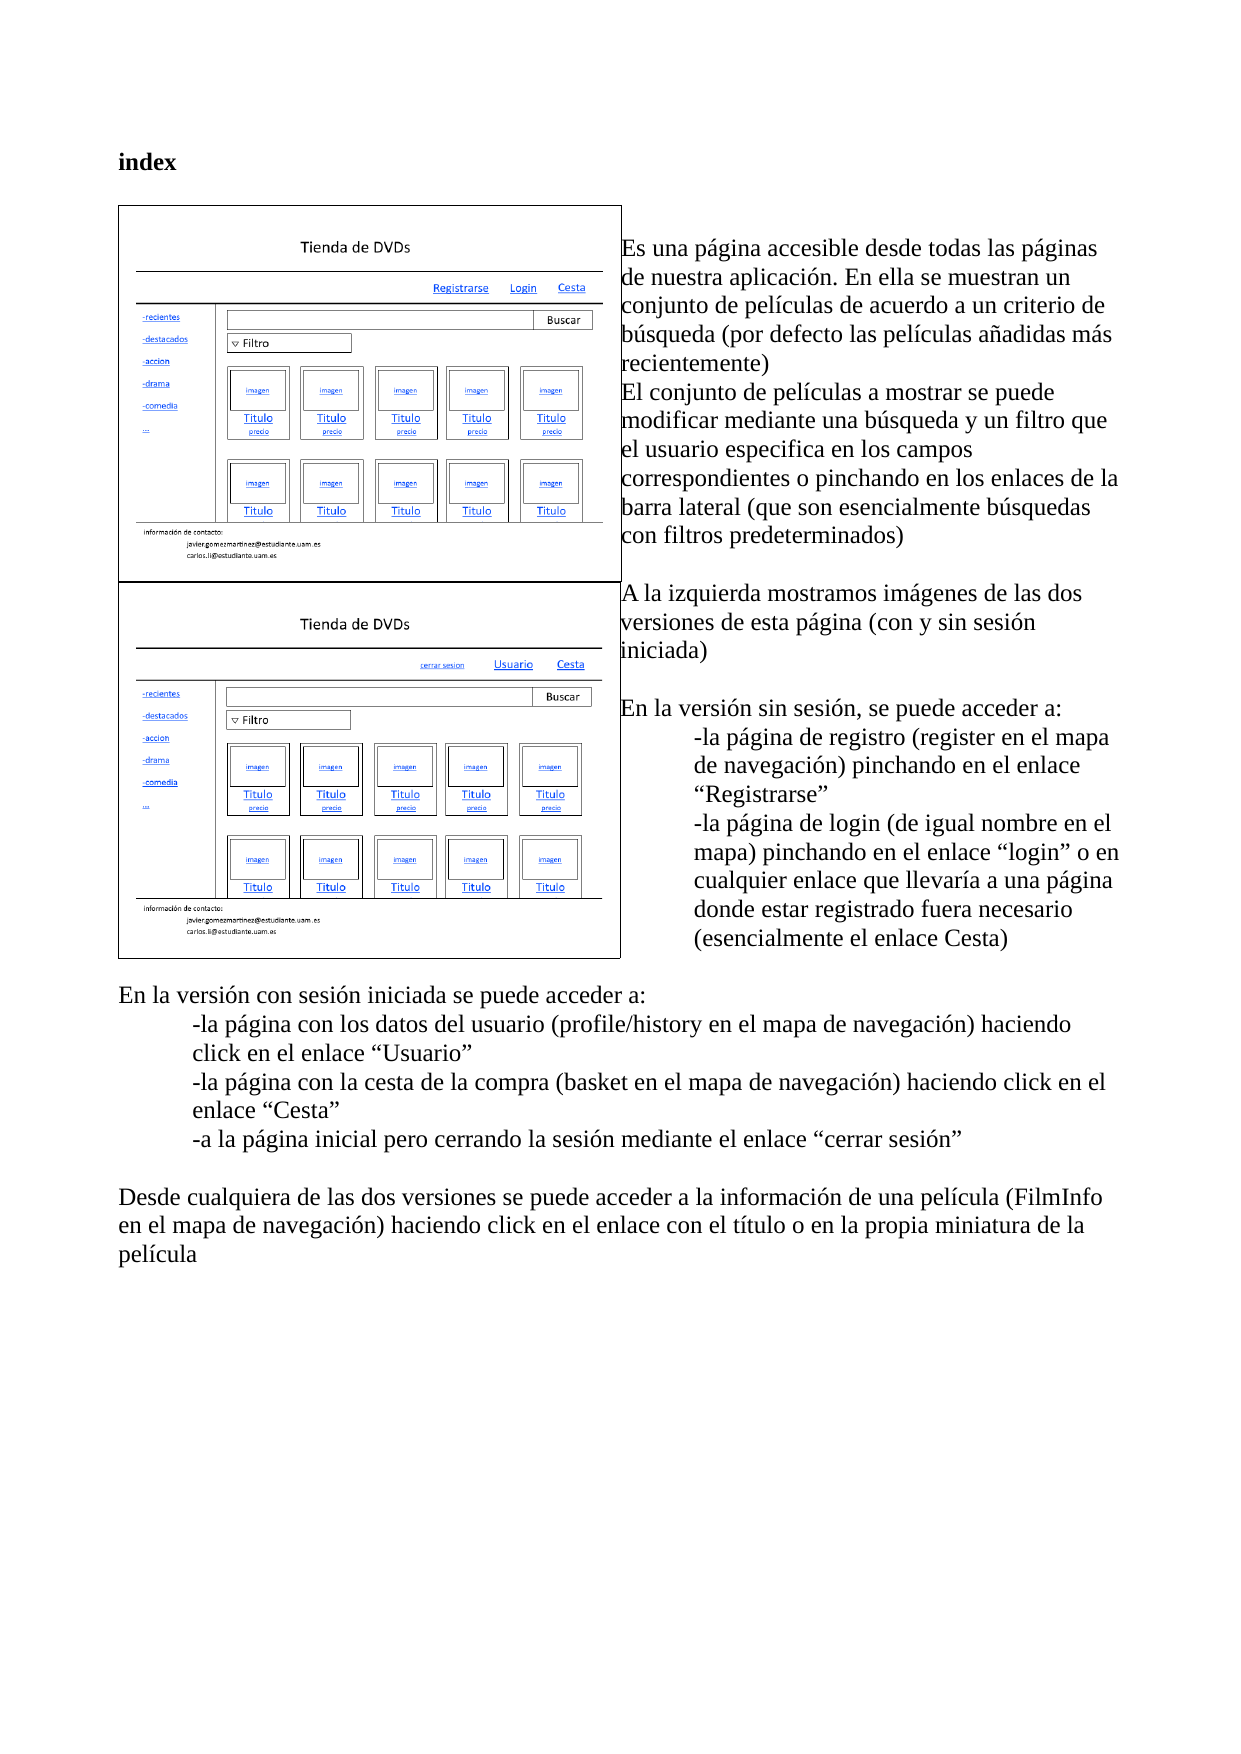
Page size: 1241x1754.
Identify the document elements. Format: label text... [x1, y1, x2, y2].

text -la página de registro (register en el mapa de navegación) pinchando en el enlace “Registrarse” [621, 722, 1122, 808]
text El conjunto de películas a mostrar se puede modificar mediante una búsqueda y un filtro que el usuario especifica en los campos correspondientes o pinchando en los enlaces de la barra lateral (que son esencialmente búsquedas con filtros predeterminados) [622, 377, 1122, 549]
text index [118, 147, 1122, 176]
picture [136, 599, 603, 940]
text Desde cualquiera de las dos versiones se puede acceder a la información de una película (FilmInfo en el mapa de navegación) haciendo click en el enlace con el título o en la propia miniatura de la película [118, 1182, 1122, 1268]
text -la página con los datos del usuario (profile/history en el mapa de navegación) haciendo click en el enlace “Usuario” [192, 1009, 1122, 1067]
text -la página de login (de igual nombre en el mapa) pinchando en el enlace “login” o en cualquier enlace que llevaría a una página donde estar registrado fuera necesario (esencialmente el enlace Cesta) [621, 808, 1122, 952]
text En la versión con sesión iniciada se puede acceder a: [118, 981, 1122, 1009]
text A la izquierda mostramos imágenes de las dos versiones de esta página (con y sin sesión iniciada) [621, 578, 1122, 664]
text [119, 583, 620, 958]
text -a la página inicial pero cerrando la sesión mediante el enlace “cerrar sesión” [192, 1124, 1122, 1153]
text Es una página accesible desde todas las páginas de nuestra aplicación. En ella se muestran un conjunto de películas de acuerdo a un criterio de búsqueda (por defecto las películas añadidas más recientemente) [622, 233, 1122, 377]
text -la página con la cesta de la compra (basket en el mapa de navegación) haciendo click en el enlace “Cesta” [192, 1067, 1122, 1124]
picture [136, 222, 603, 564]
text En la versión sin sesión, se puede acceder a: [621, 693, 1122, 722]
